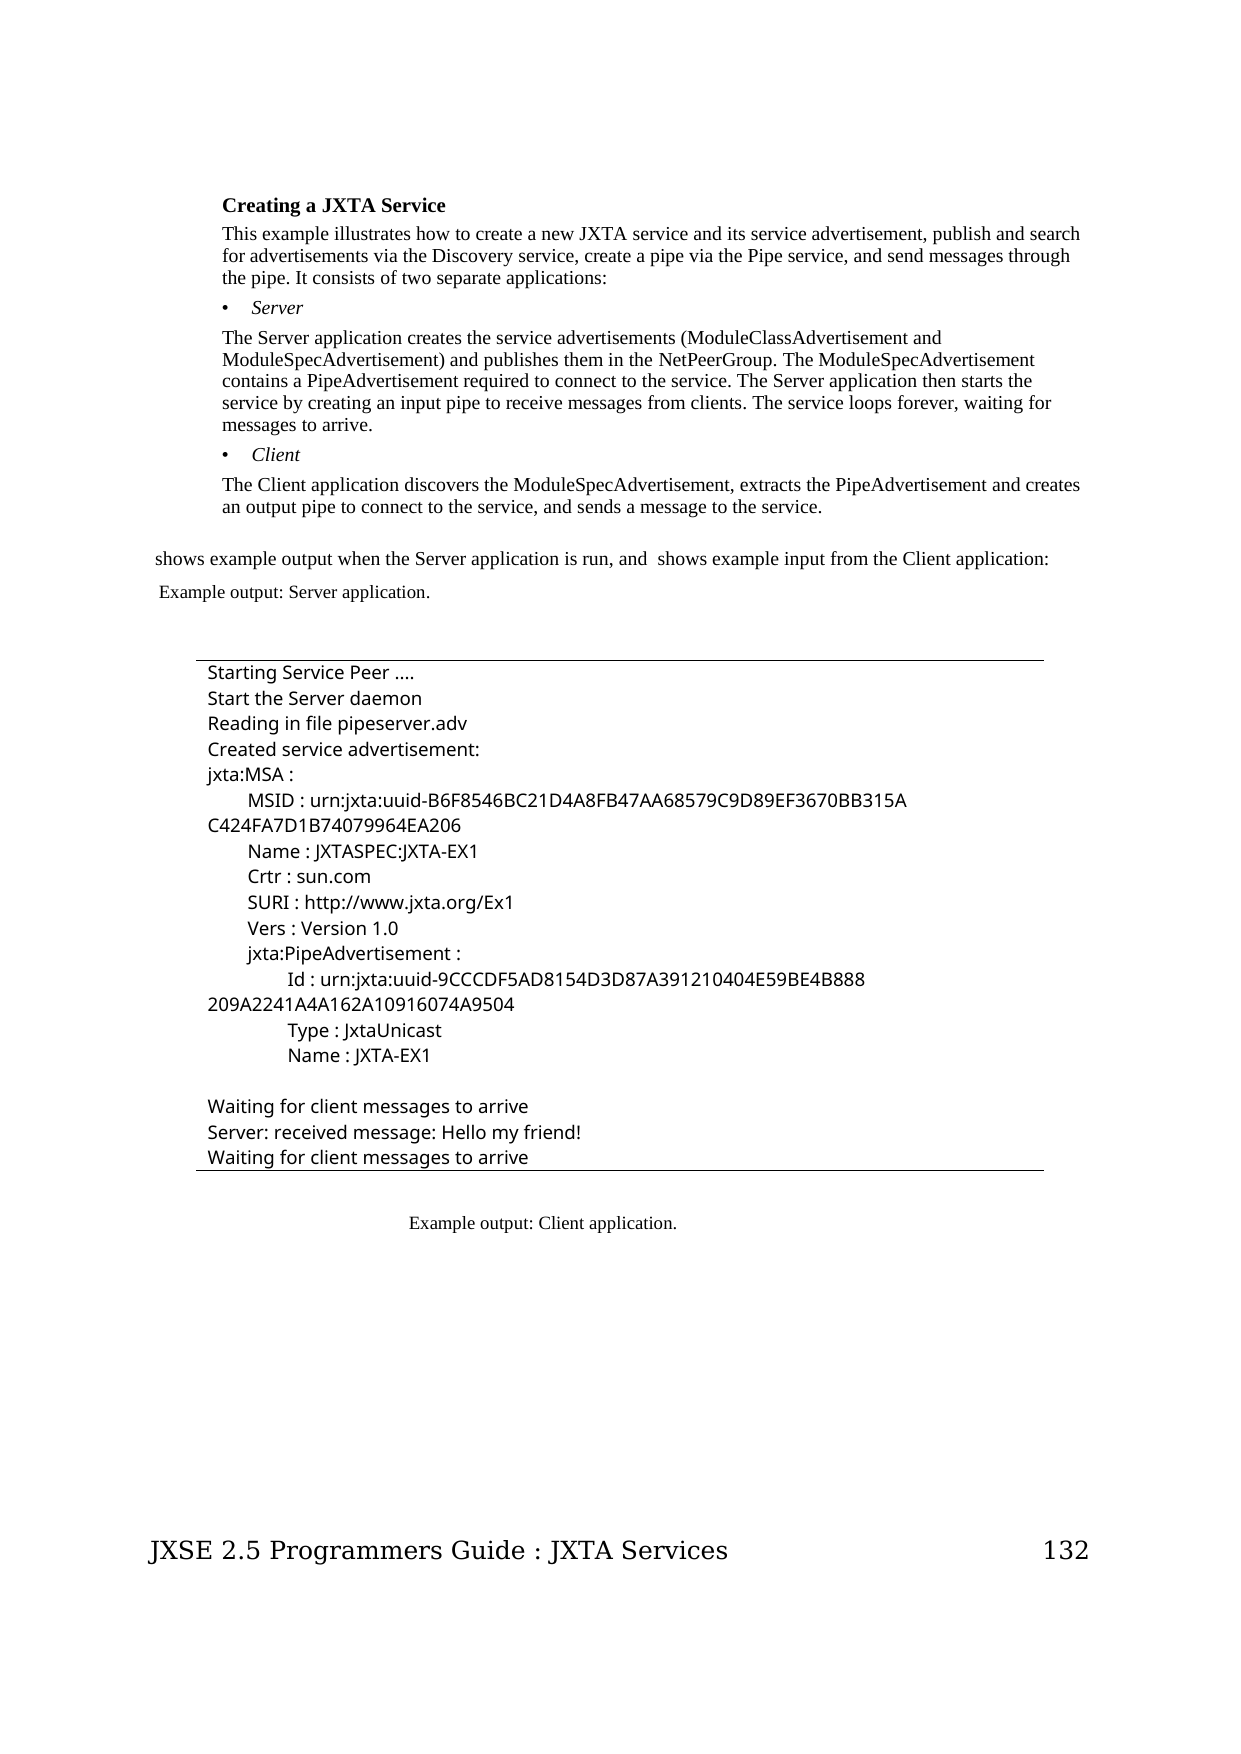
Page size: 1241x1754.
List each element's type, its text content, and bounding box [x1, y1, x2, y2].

text The Client application discovers the ModuleSpecAdvertisement, extracts the PipeAdvertisement and creates an output pipe to connect to the service, and sends a message to the service. [222, 474, 1090, 518]
text Creating a JXTA Service [222, 194, 1090, 217]
text The Server application creates the service advertisements (ModuleClassAdvertisement and ModuleSpecAdvertisement) and publishes them in the NetPeerGroup. The ModuleSpecAdvertisement contains a PipeAdvertisement required to connect to the service. The Server application then starts the service by creating an input pipe to receive messages from clients. The service loops forever, waiting for messages to arrive. [222, 327, 1090, 436]
text This example illustrates how to create a new JXTA service and its service advertisement, publish and search for advertisements via the Discovery service, create a pipe via the Pipe service, and send messages through the pipe. It consists of two separate applications: [222, 223, 1090, 288]
text shows example output when the Server application is run, and shows example input from the Client application: [150, 548, 1090, 569]
list Server [222, 297, 1090, 318]
table_header Starting Service Peer .... Start the Server daemon Reading in file pipeserver.adv Created service advertisement: jxta:MSA : MSID : urn:jxta:uuid-B6F8546BC21D4A8FB47AA68579C9D89EF3670BB315A C424FA7D1B74079964EA206 Name : JXTASPEC:JXTA-EX1 Crtr : sun.com SURI : http://www.jxta.org/Ex1 Vers : Version 1.0 jxta:PipeAdvertisement : Id : urn:jxta:uuid-9CCCDF5AD8154D3D87A391210404E59BE4B888 209A2241A4A162A10916074A9504 Type : JxtaUnicast Name : JXTA-EX1 Waiting for client messages to arrive Server: received message: Hello my friend! Waiting for client messages to arrive [196, 661, 1044, 1170]
list Client [222, 444, 1090, 466]
list Example output: Server application. [149, 582, 1090, 603]
list Example output: Client application. [300, 1213, 1090, 1234]
